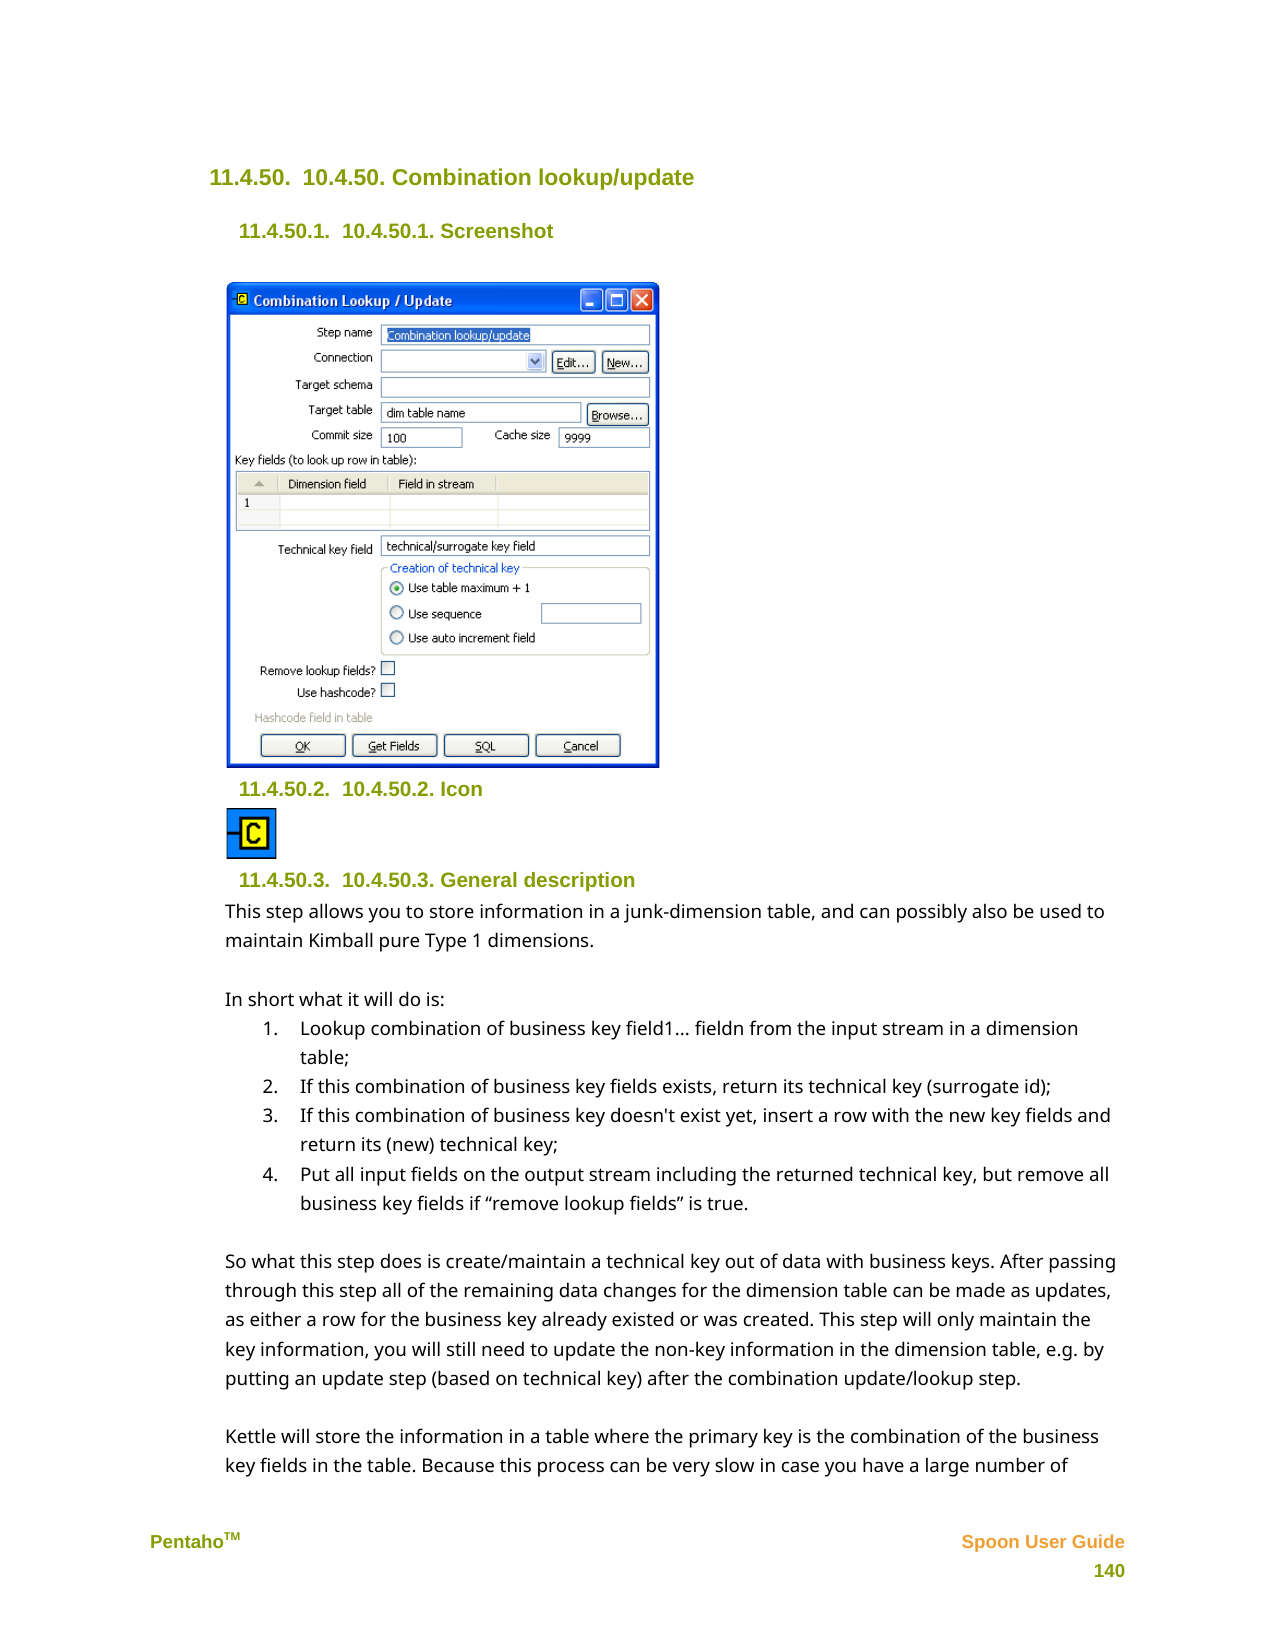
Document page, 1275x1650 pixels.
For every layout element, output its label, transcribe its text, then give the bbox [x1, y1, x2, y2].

subtitle 10.4.50.3. General description [239, 822, 1125, 894]
list Put all input fields on the output stream including the returned technical key, but remove all business key fields if “remove lookup fields” is true. [262, 1158, 1125, 1216]
text In short what it will do is: [225, 983, 1125, 1012]
subtitle 10.4.50.2. Icon [239, 264, 1125, 803]
text Kettle will store the information in a table where the primary key is the combination of the business key fields in the table. Because this process can be very slow in case you have a large number of [225, 1420, 1125, 1478]
list If this combination of business key fields exists, return its technical key (surrogate id); [262, 1070, 1125, 1099]
subtitle 10.4.50. Combination lookup/update [209, 157, 1125, 192]
subtitle 10.4.50.1. Screenshot [239, 211, 1125, 246]
list If this combination of business key doesn't exist yet, insert a row with the new key fields and return its (new) technical key; [262, 1099, 1125, 1158]
text So what this step does is create/maintain a technical key out of data with business keys. After passing through this step all of the remaining data changes for the dimension table can be made as updates, as either a row for the business key already existed or was created. This step will only maintain the key information, you will still need to update the non-key information in the dimension table, e.g. by putting an update step (based on technical key) after the combination update/lookup step. [225, 1245, 1125, 1391]
picture [226, 808, 277, 859]
picture [226, 282, 660, 768]
list Lookup combination of business key field1... fieldn from the input stream in a dimension table; [262, 1012, 1125, 1070]
text This step allows you to store information in a junk-dimension table, and can possibly also be used to maintain Kimball pure Type 1 dimensions. [225, 895, 1125, 953]
